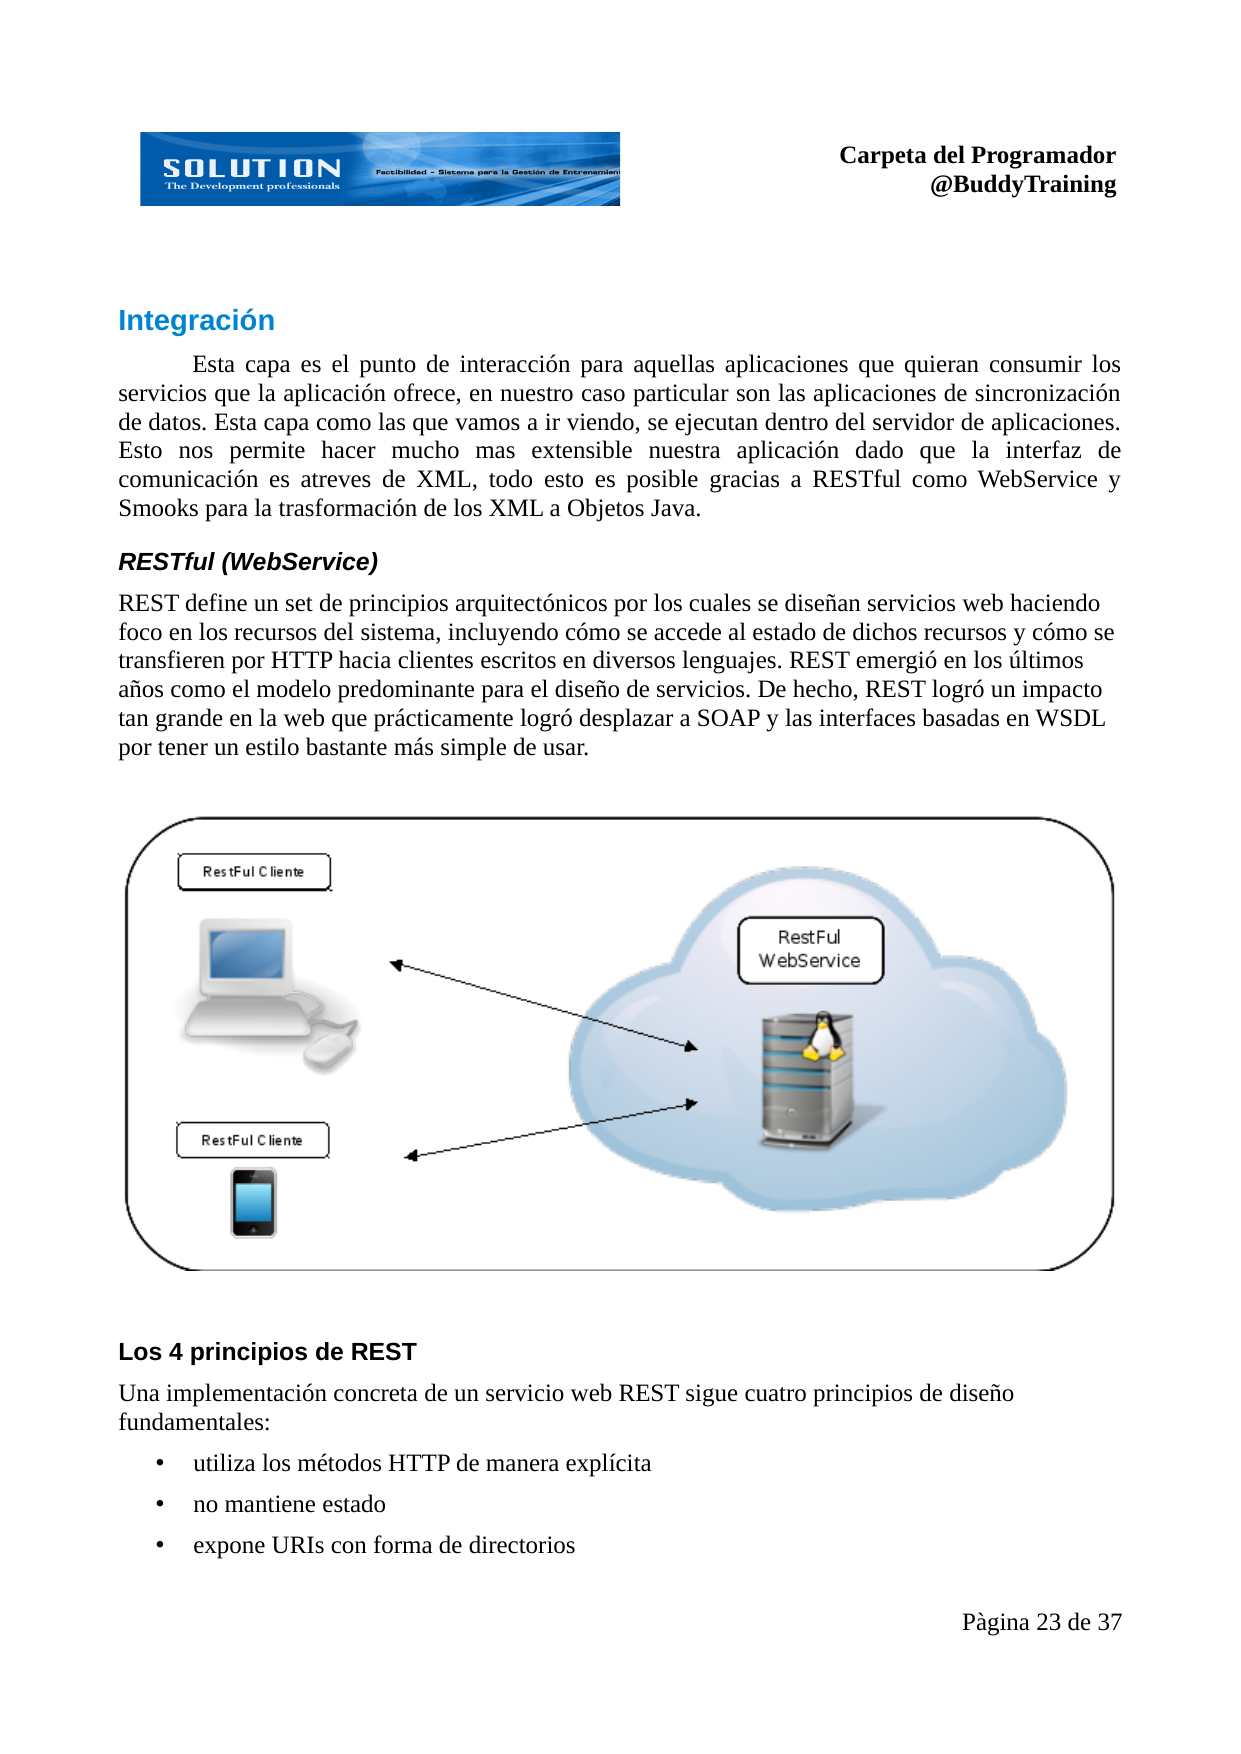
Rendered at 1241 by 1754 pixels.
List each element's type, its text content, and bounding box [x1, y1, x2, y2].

picture [140, 132, 621, 206]
list utiliza los métodos HTTP de manera explícita [156, 1448, 1122, 1477]
picture [118, 814, 1123, 1271]
subtitle Integración [118, 303, 1122, 337]
subtitle RESTful (WebService) [118, 547, 1122, 575]
list no mantiene estado [156, 1489, 1122, 1518]
list expone URIs con forma de directorios [156, 1531, 1122, 1559]
text REST define un set de principios arquitectónicos por los cuales se diseñan servicios web haciendo foco en los recursos del sistema, incluyendo cómo se accede al estado de dichos recursos y cómo se transfieren por HTTP hacia clientes escritos en diversos lenguajes. REST emergió en los últimos años como el modelo predominante para el diseño de servicios. De hecho, REST logró un impacto tan grande en la web que prácticamente logró desplazar a SOAP y las interfaces basadas en WSDL por tener un estilo bastante más simple de usar. [118, 588, 1122, 760]
text Una implementación concreta de un servicio web REST sigue cuatro principios de diseño fundamentales: [118, 1378, 1122, 1436]
subtitle Los 4 principios de REST [118, 1337, 1122, 1366]
text Esta capa es el punto de interacción para aquellas aplicaciones que quieran consumir los servicios que la aplicación ofrece, en nuestro caso particular son las aplicaciones de sincronización de datos. Esta capa como las que vamos a ir viendo, se ejecutan dentro del servidor de aplicaciones. Esto nos permite hacer mucho mas extensible nuestra aplicación dado que la interfaz de comunicación es atreves de XML, todo esto es posible gracias a RESTful como WebService y Smooks para la trasformación de los XML a Objetos Java. [118, 349, 1122, 522]
